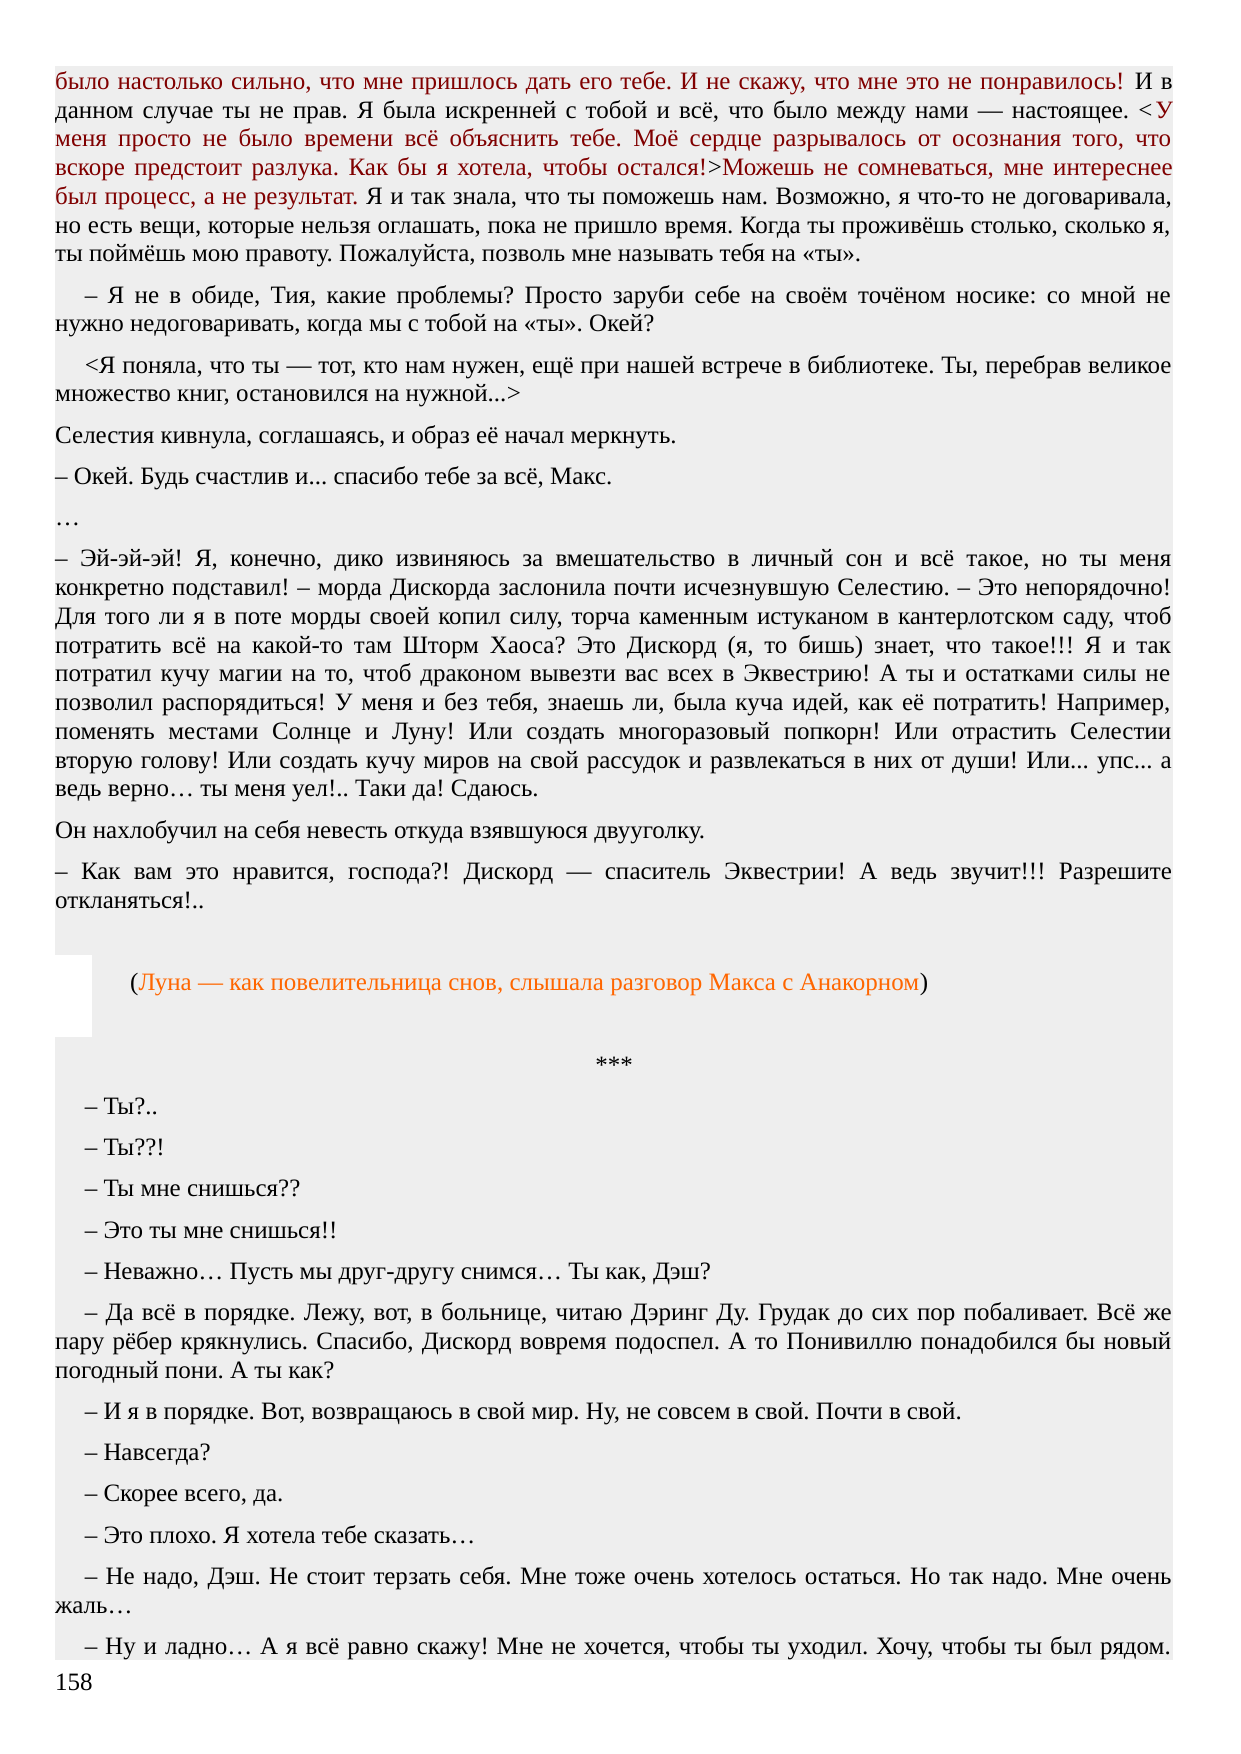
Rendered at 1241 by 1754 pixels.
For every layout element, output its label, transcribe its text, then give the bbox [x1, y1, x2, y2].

text – Навсегда? [55, 1437, 1173, 1466]
text *** [55, 1050, 1173, 1078]
text … [55, 502, 1173, 531]
text – Ты??! [55, 1132, 1173, 1161]
text – Скорее всего, да. [55, 1478, 1173, 1507]
text – Как вам это нравится, господа?! Дискорд — спаситель Эквестрии! А ведь звучит!!! Разрешите откланяться!.. [55, 856, 1173, 913]
text – Я не в обиде, Тия, какие проблемы? Просто заруби себе на своём точёном носике: со мной не нужно недоговаривать, когда мы с тобой на «ты». Окей? [55, 280, 1173, 337]
text – Не надо, Дэш. Не стоит терзать себя. Мне тоже очень хотелось остаться. Но так надо. Мне очень жаль… [55, 1561, 1173, 1618]
text – И я в порядке. Вот, возвращаюсь в свой мир. Ну, не совсем в свой. Почти в свой. [55, 1396, 1173, 1425]
text – Это плохо. Я хотела тебе сказать… [55, 1520, 1173, 1548]
text – Ты мне снишься?? [55, 1173, 1173, 1202]
text – Эй-эй-эй! Я, конечно, дико извиняюсь за вмешательство в личный сон и всё такое, но ты меня конкретно подставил! – морда Дискорда заслонила почти исчезнувшую Селестию. – Это непорядочно! Для того ли я в поте морды своей копил силу, торча каменным истуканом в кантерлотском саду, чтоб потратить всё на какой-то там Шторм Хаоса? Это Дискорд (я, то бишь) знает, что такое!!! Я и так потратил кучу магии на то, чтоб драконом вывезти вас всех в Эквестрию! А ты и остатками силы не позволил распорядиться! У меня и без тебя, знаешь ли, была куча идей, как её потратить! Например, поменять местами Солнце и Луну! Или создать многоразовый попкорн! Или отрастить Селестии вторую голову! Или создать кучу миров на свой рассудок и развлекаться в них от души! Или... упс... а ведь верно… ты меня уел!.. Таки да! Сдаюсь. [55, 543, 1173, 802]
text Селестия кивнула, соглашаясь, и образ её начал меркнуть. [55, 420, 1173, 448]
text Он нахлобучил на себя невесть откуда взявшуюся двууголку. [55, 815, 1173, 843]
text – Окей. Будь счастлив и... спасибо тебе за всё, Макс. [55, 461, 1173, 490]
text <Я поняла, что ты — тот, кто нам нужен, ещё при нашей встрече в библиотеке. Ты, перебрав великое множество книг, остановился на нужной...> [55, 350, 1173, 407]
text было настолько сильно, что мне пришлось дать его тебе. И не скажу, что мне это не понравилось! И в данном случае ты не прав. Я была искренней с тобой и всё, что было между нами — настоящее. <У меня просто не было времени всё объяснить тебе. Моё сердце разрывалось от осознания того, что вскоре предстоит разлука. Как бы я хотела, чтобы остался!>Можешь не сомневаться, мне интереснее был процесс, а не результат. Я и так знала, что ты поможешь нам. Возможно, я что-то не договаривала, но есть вещи, которые нельзя оглашать, пока не пришло время. Когда ты проживёшь столько, сколько я, ты поймёшь мою правоту. Пожалуйста, позволь мне называть тебя на «ты». [55, 66, 1173, 267]
text – Ты?.. [55, 1091, 1173, 1120]
text – Ну и ладно… А я всё равно скажу! Мне не хочется, чтобы ты уходил. Хочу, чтобы ты был рядом. [55, 1631, 1173, 1660]
text – Неважно… Пусть мы друг-другу снимся… Ты как, Дэш? [55, 1256, 1173, 1285]
text – Да всё в порядке. Лежу, вот, в больнице, читаю Дэринг Ду. Грудак до сих пор побаливает. Всё же пару рёбер крякнулись. Спасибо, Дискорд вовремя подоспел. А то Понивиллю понадобился бы новый погодный пони. А ты как? [55, 1297, 1173, 1383]
list (Луна — как повелительница снов, слышала разговор Макса с Анакорном) [92, 967, 1173, 996]
text – Это ты мне снишься!! [55, 1215, 1173, 1243]
